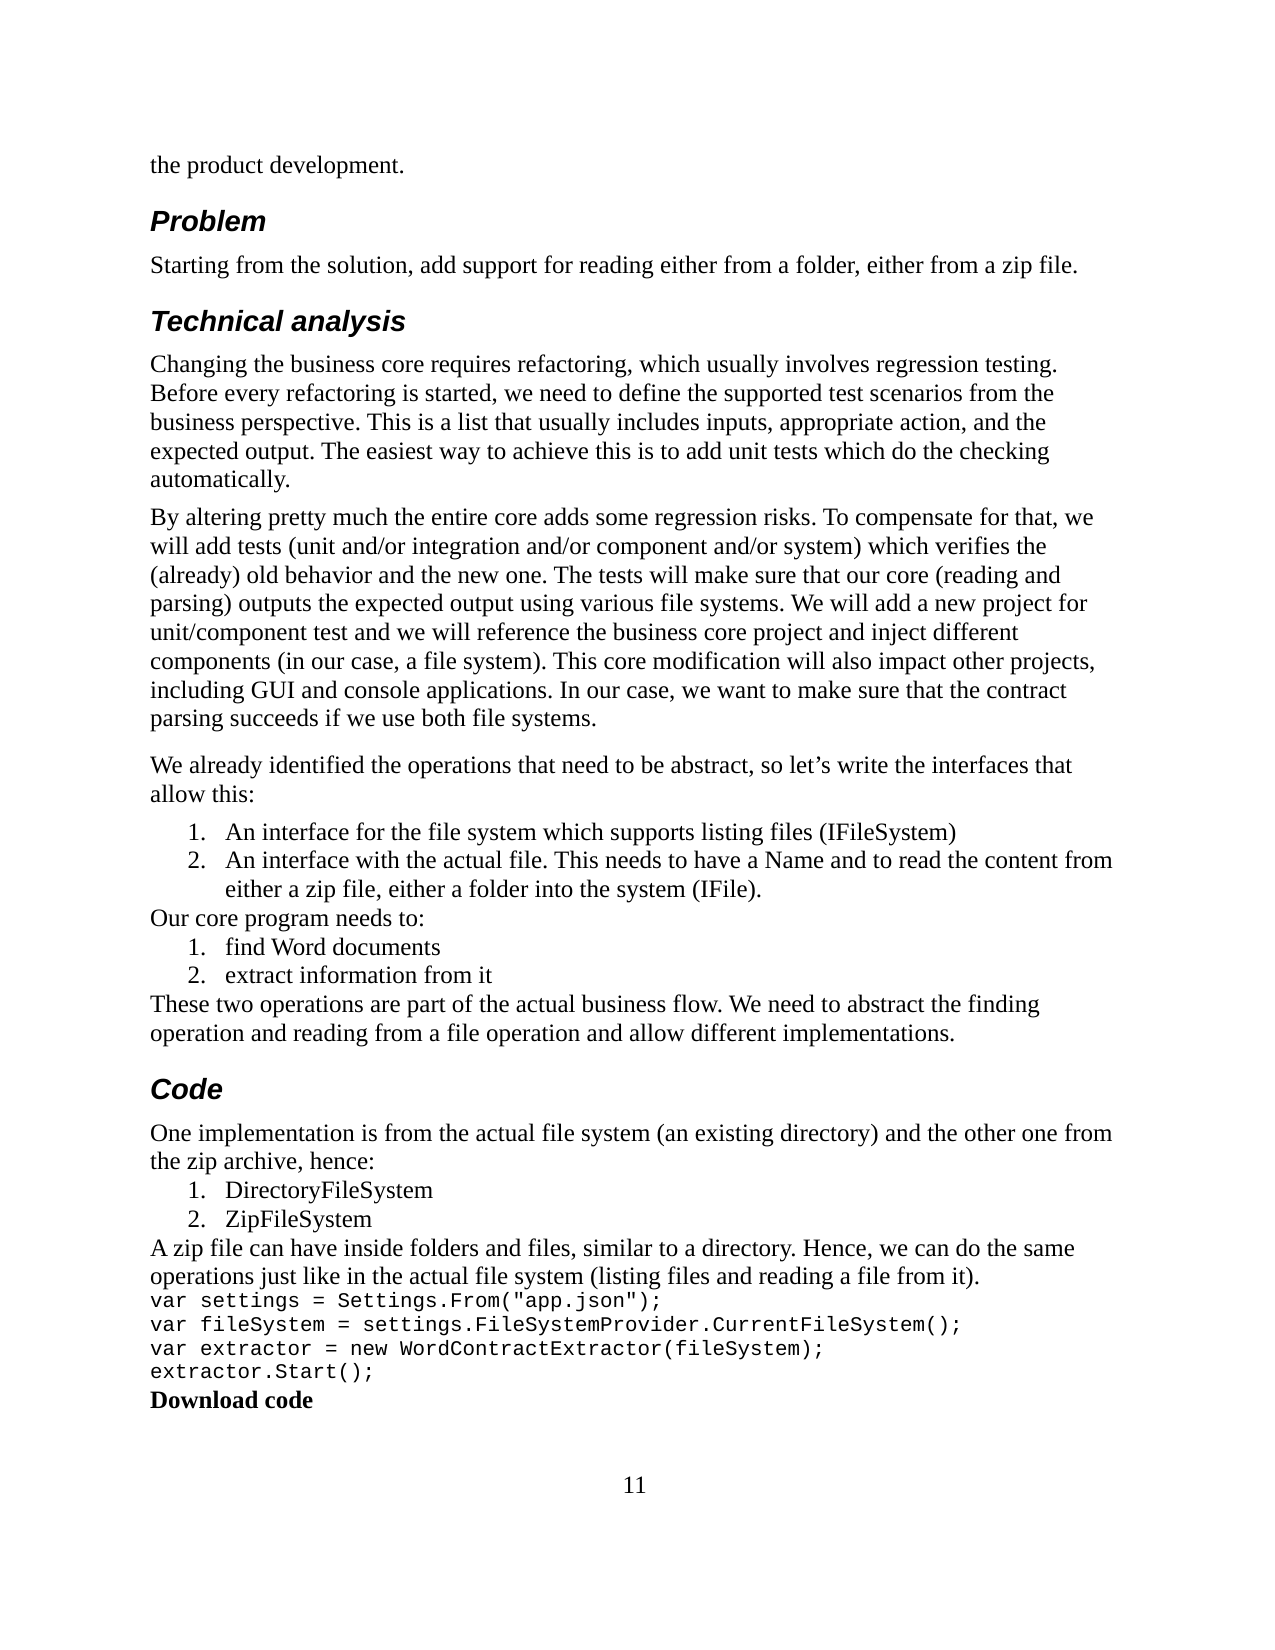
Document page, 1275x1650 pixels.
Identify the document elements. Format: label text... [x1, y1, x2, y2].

text var settings = Settings.From("app.json"); [150, 1290, 1125, 1314]
text Our core program needs to: [150, 903, 1125, 932]
text var fileSystem = settings.FileSystemProvider.CurrentFileSystem(); [150, 1314, 1125, 1337]
text var extractor = new WordContractExtractor(fileSystem); [150, 1337, 1125, 1361]
list ZipFileSystem [187, 1204, 1125, 1233]
list find Word documents [187, 932, 1125, 960]
text extractor.Start(); [150, 1361, 1125, 1385]
text Download code [150, 1385, 1125, 1413]
text These two operations are part of the actual business flow. We need to abstract the finding operation and reading from a file operation and allow different implementations. [150, 989, 1125, 1047]
subtitle Code [150, 1072, 1125, 1105]
text Starting from the solution, add support for reading either from a folder, either from a zip file. [150, 250, 1125, 278]
text A zip file can have inside folders and files, similar to a directory. Hence, we can do the same operations just like in the actual file system (listing files and reading a file from it). [150, 1233, 1125, 1290]
list extract information from it [187, 960, 1125, 989]
text Changing the business core requires refactoring, which usually involves regression testing. Before every refactoring is started, we need to define the supported test scenarios from the business perspective. This is a list that usually includes inputs, appropriate action, and the expected output. The easiest way to achieve this is to add unit tests which do the checking automatically. [150, 349, 1125, 493]
list An interface for the file system which supports listing files (IFileSystem) [187, 817, 1125, 845]
text the product development. [150, 150, 1125, 179]
text One implementation is from the actual file system (an existing directory) and the other one from the zip archive, hence: [150, 1118, 1125, 1175]
text By altering pretty much the entire core adds some regression risks. To compensate for that, we will add tests (unit and/or integration and/or component and/or system) which verifies the (already) old behavior and the new one. The tests will make sure that our core (reading and parsing) outputs the expected output using various file systems. We will add a new project for unit/component test and we will reference the business core project and inject different components (in our case, a file system). This core modification will also impact other projects, including GUI and console applications. In our case, we want to make sure that the contract parsing succeeds if we use both file systems. [150, 502, 1125, 732]
list DirectoryFileSystem [187, 1175, 1125, 1204]
subtitle Technical analysis [150, 303, 1125, 337]
list An interface with the actual file. This needs to have a Name and to read the content from either a zip file, either a folder into the system (IFile). [187, 845, 1125, 903]
text We already identified the operations that need to be abstract, so let’s write the interfaces that allow this: [150, 750, 1125, 808]
subtitle Problem [150, 204, 1125, 237]
